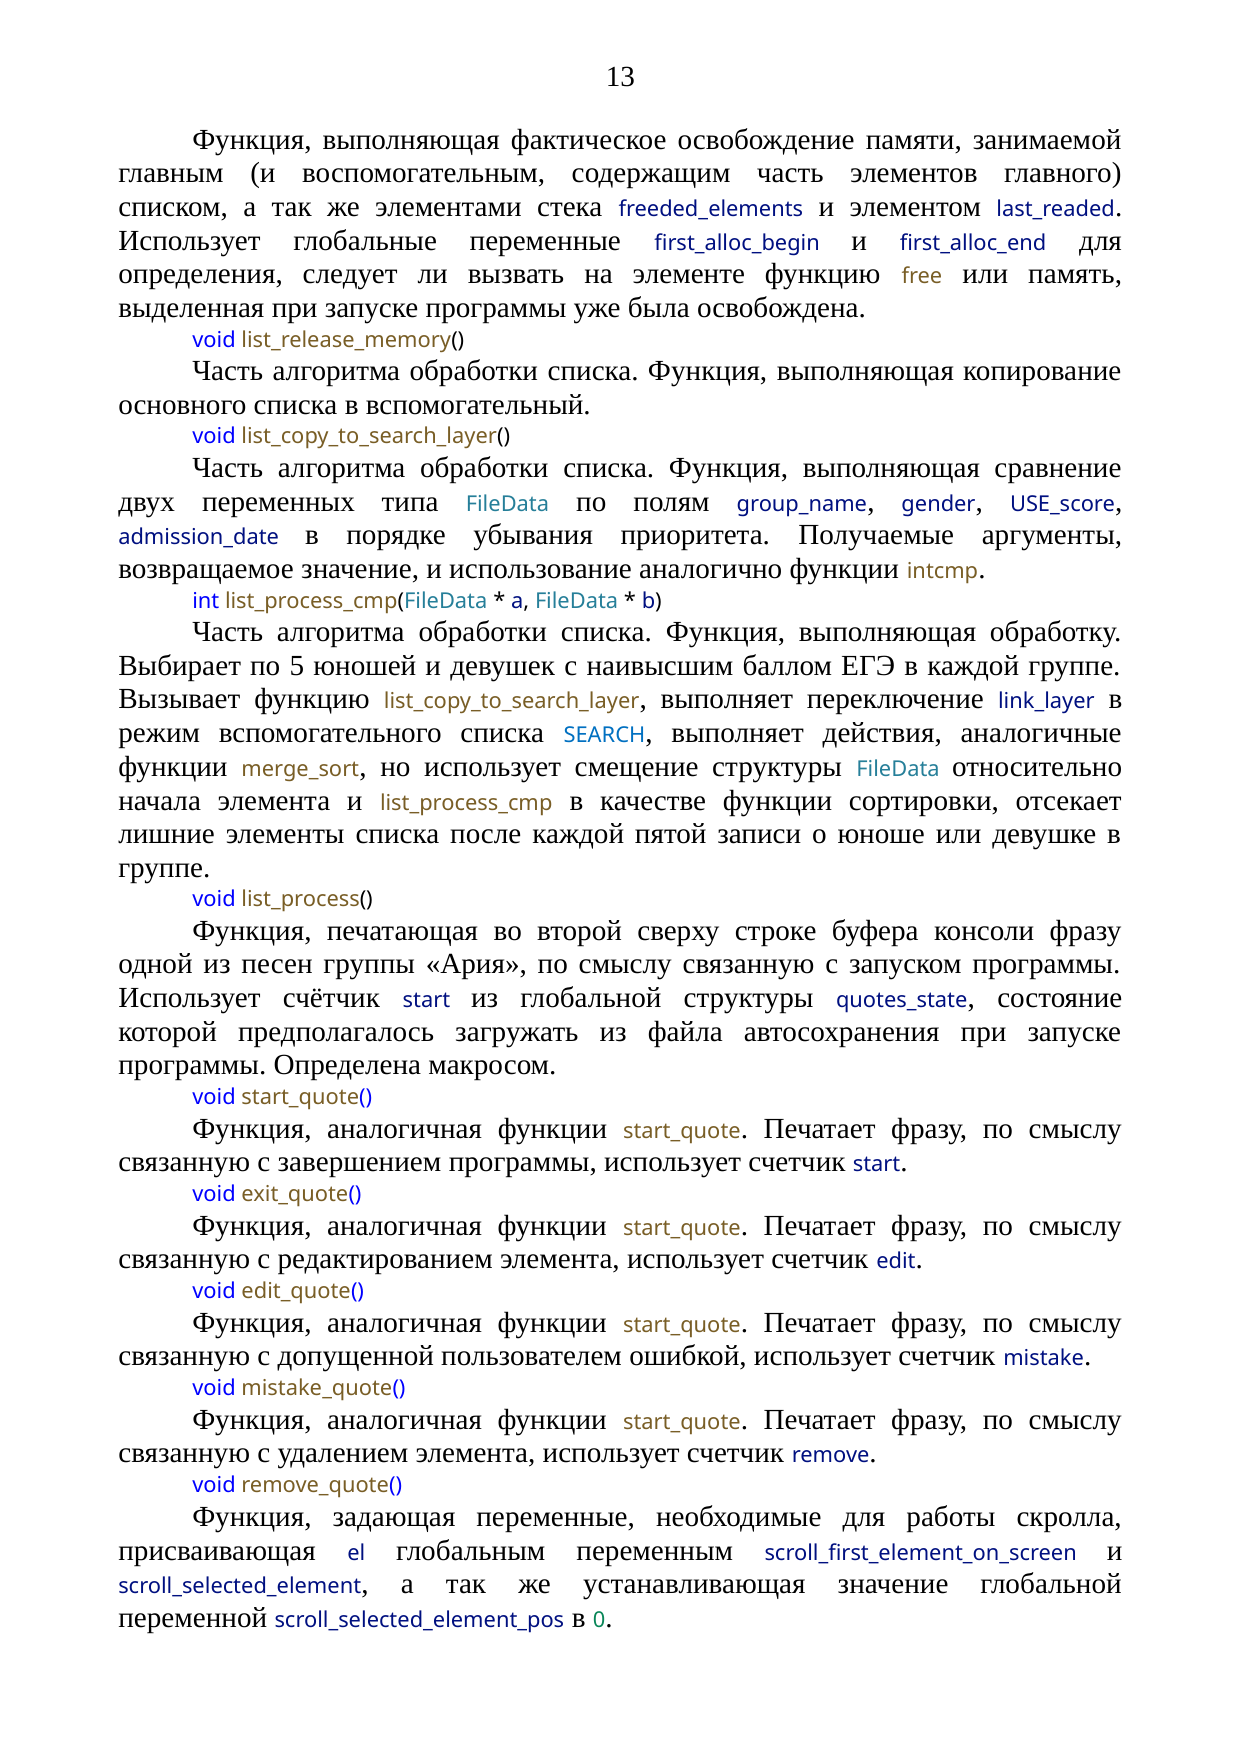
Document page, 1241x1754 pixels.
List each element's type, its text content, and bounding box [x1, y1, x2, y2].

text Функция, аналогичная функции start_quote. Печатает фразу, по смыслу связанную с редактированием элемента, использует счетчик edit. [118, 1208, 1122, 1275]
text void start_quote() [118, 1081, 1122, 1111]
text void remove_quote() [118, 1469, 1122, 1499]
text Функция, задающая переменные, необходимые для работы скролла, присваивающая el глобальным переменным scroll_first_element_on_screen и scroll_selected_element, а так же устанавливающая значение глобальной переменной scroll_selected_element_pos в 0. [118, 1499, 1122, 1633]
text Функция, аналогичная функции start_quote. Печатает фразу, по смыслу связанную с завершением программы, использует счетчик start. [118, 1111, 1122, 1178]
text void mistake_quote() [118, 1372, 1122, 1402]
text Функция, печатающая во второй сверху строке буфера консоли фразу одной из песен группы «Ария», по смыслу связанную с запуском программы. Использует счётчик start из глобальной структуры quotes_state, состояние которой предполагалось загружать из файла автосохранения при запуске программы. Определена макросом. [118, 913, 1122, 1081]
text Часть алгоритма обработки списка. Функция, выполняющая обработку. Выбирает по 5 юношей и девушек с наивысшим баллом ЕГЭ в каждой группе. Вызывает функцию list_copy_to_search_layer, выполняет переключение link_layer в режим вспомогательного списка SEARCH, выполняет действия, аналогичные функции merge_sort, но использует смещение структуры FileData относительно начала элемента и list_process_cmp в качестве функции сортировки, отсекает лишние элементы списка после каждой пятой записи о юноше или девушке в группе. [118, 614, 1122, 883]
text void list_copy_to_search_layer() [118, 421, 1122, 450]
text Часть алгоритма обработки списка. Функция, выполняющая копирование основного списка в вспомогательный. [118, 353, 1122, 421]
text void exit_quote() [118, 1178, 1122, 1208]
text void list_process() [118, 883, 1122, 913]
text Функция, аналогичная функции start_quote. Печатает фразу, по смыслу связанную с допущенной пользователем ошибкой, использует счетчик mistake. [118, 1305, 1122, 1372]
text void list_release_memory() [118, 324, 1122, 353]
text Функция, аналогичная функции start_quote. Печатает фразу, по смыслу связанную с удалением элемента, использует счетчик remove. [118, 1402, 1122, 1469]
text Функция, выполняющая фактическое освобождение памяти, занимаемой главным (и воспомогательным, содержащим часть элементов главного) списком, а так же элементами стека freeded_elements и элементом last_readed. Использует глобальные переменные first_alloc_begin и first_alloc_end для определения, следует ли вызвать на элементе функцию free или память, выделенная при запуске программы уже была освобождена. [118, 122, 1122, 324]
text void edit_quote() [118, 1275, 1122, 1305]
text int list_process_cmp(FileData * a, FileData * b) [118, 585, 1122, 614]
text Часть алгоритма обработки списка. Функция, выполняющая сравнение двух переменных типа FileData по полям group_name, gender, USE_score, admission_date в порядке убывания приоритета. Получаемые аргументы, возвращаемое значение, и использование аналогично функции intcmp. [118, 450, 1122, 585]
